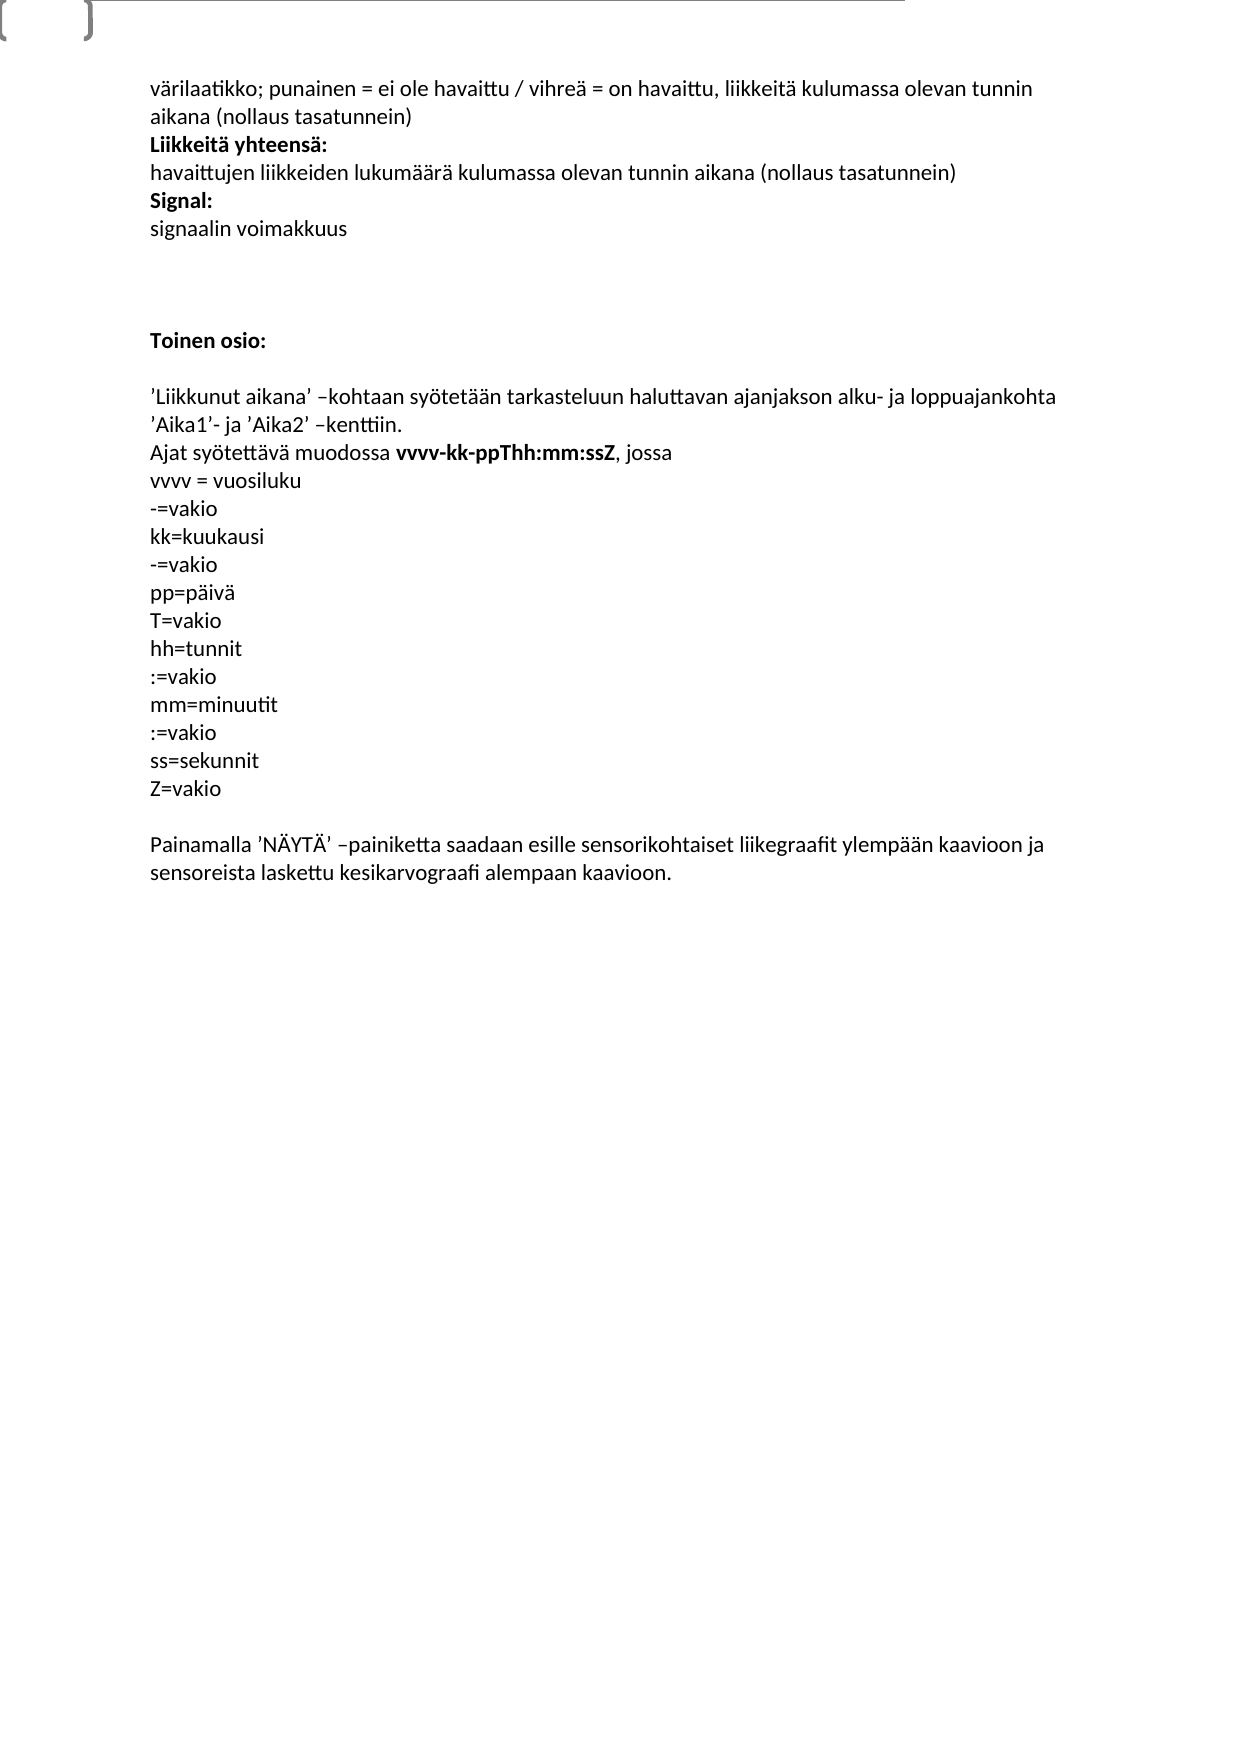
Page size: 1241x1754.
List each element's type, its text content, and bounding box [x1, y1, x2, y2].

text ss=sekunnit [150, 746, 1090, 774]
text signaalin voimakkuus [150, 214, 1090, 242]
text värilaatikko; punainen = ei ole havaittu / vihreä = on havaittu, liikkeitä kulumassa olevan tunnin aikana (nollaus tasatunnein) [150, 74, 1090, 130]
text hh=tunnit [150, 634, 1090, 662]
text havaittujen liikkeiden lukumäärä kulumassa olevan tunnin aikana (nollaus tasatunnein) [150, 158, 1090, 186]
text vvvv = vuosiluku [150, 466, 1090, 494]
text kk=kuukausi [150, 522, 1090, 550]
text :=vakio [150, 718, 1090, 746]
text Signal: [150, 186, 1090, 214]
text Ajat syötettävä muodossa vvvv-kk-ppThh:mm:ssZ, jossa [150, 438, 1090, 466]
text Liikkeitä yhteensä: [150, 130, 1090, 158]
text ’Liikkunut aikana’ –kohtaan syötetään tarkasteluun haluttavan ajanjakson alku- ja loppuajankohta ’Aika1’- ja ’Aika2’ –kenttiin. [150, 382, 1090, 438]
text Painamalla ’NÄYTÄ’ –painiketta saadaan esille sensorikohtaiset liikegraafit ylempään kaavioon ja sensoreista laskettu kesikarvograafi alempaan kaavioon. [150, 830, 1090, 886]
text -=vakio [150, 550, 1090, 578]
text Toinen osio: [150, 326, 1090, 354]
text :=vakio [150, 662, 1090, 690]
text pp=päivä [150, 578, 1090, 606]
text mm=minuutit [150, 690, 1090, 718]
text Z=vakio [150, 774, 1090, 802]
text -=vakio [150, 494, 1090, 522]
text T=vakio [150, 606, 1090, 634]
